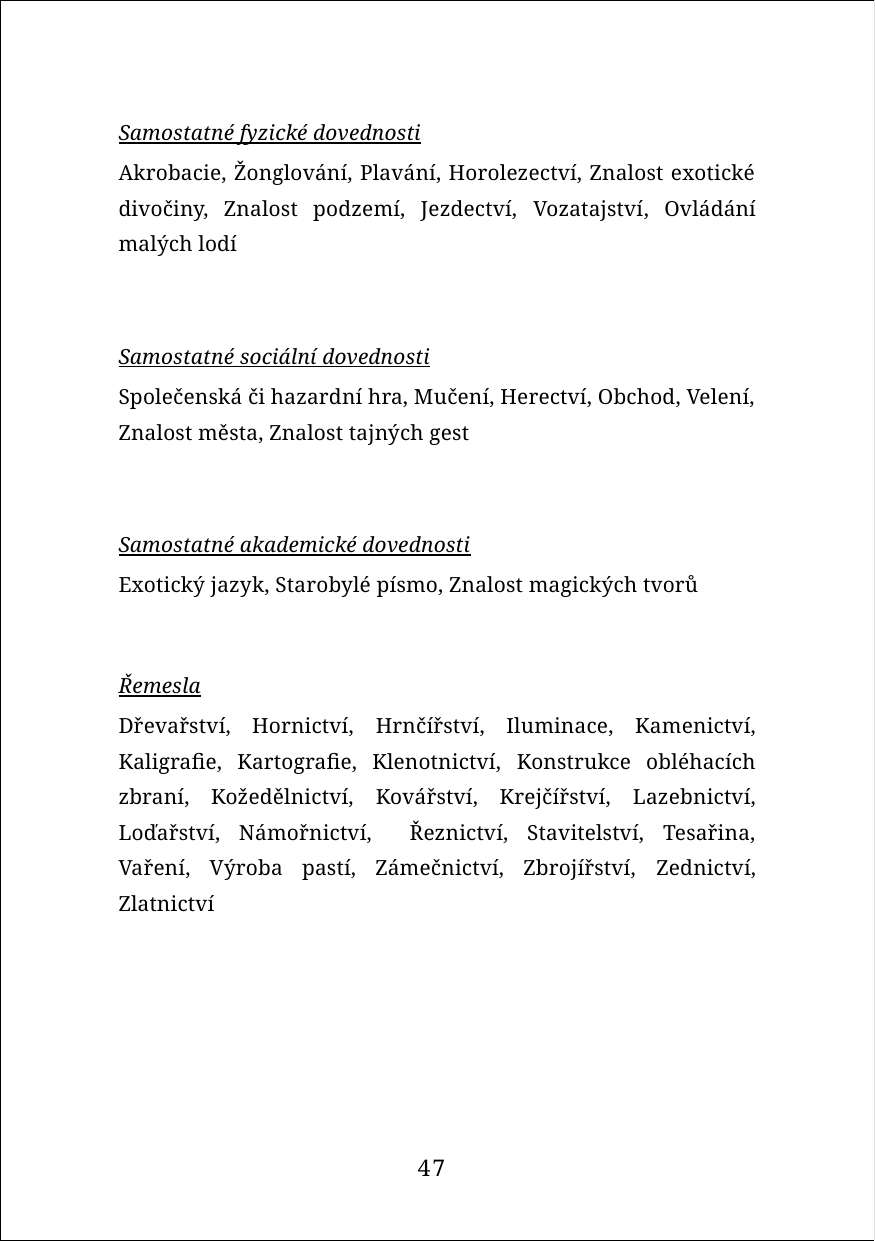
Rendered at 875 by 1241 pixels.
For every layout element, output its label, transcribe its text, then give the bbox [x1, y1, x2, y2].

text Akrobacie, Žonglování, Plavání, Horolezectví, Znalost exotické divočiny, Znalost podzemí, Jezdectví, Vozatajství, Ovládání malých lodí [118, 158, 756, 258]
subtitle Samostatné akademické dovednosti [118, 530, 756, 558]
text Dřevařství, Hornictví, Hrnčířství, Iluminace, Kamenictví, Kaligrafie, Kartografie, Klenotnictví, Konstrukce obléhacích zbraní, Kožedělnictví, Kovářství, Krejčířství, Lazebnictví, Loďařství, Námořnictví, Řeznictví, Stavitelství, Tesařina, Vaření, Výroba pastí, Zámečnictví, Zbrojířství, Zednictví, Zlatnictví [118, 711, 756, 917]
text Exotický jazyk, Starobylé písmo, Znalost magických tvorů [118, 570, 756, 599]
subtitle Samostatné fyzické dovednosti [118, 118, 756, 147]
subtitle Samostatné sociální dovednosti [118, 342, 756, 370]
text Společenská či hazardní hra, Mučení, Herectví, Obchod, Velení, Znalost města, Znalost tajných gest [118, 382, 756, 446]
subtitle Řemesla [118, 671, 756, 699]
